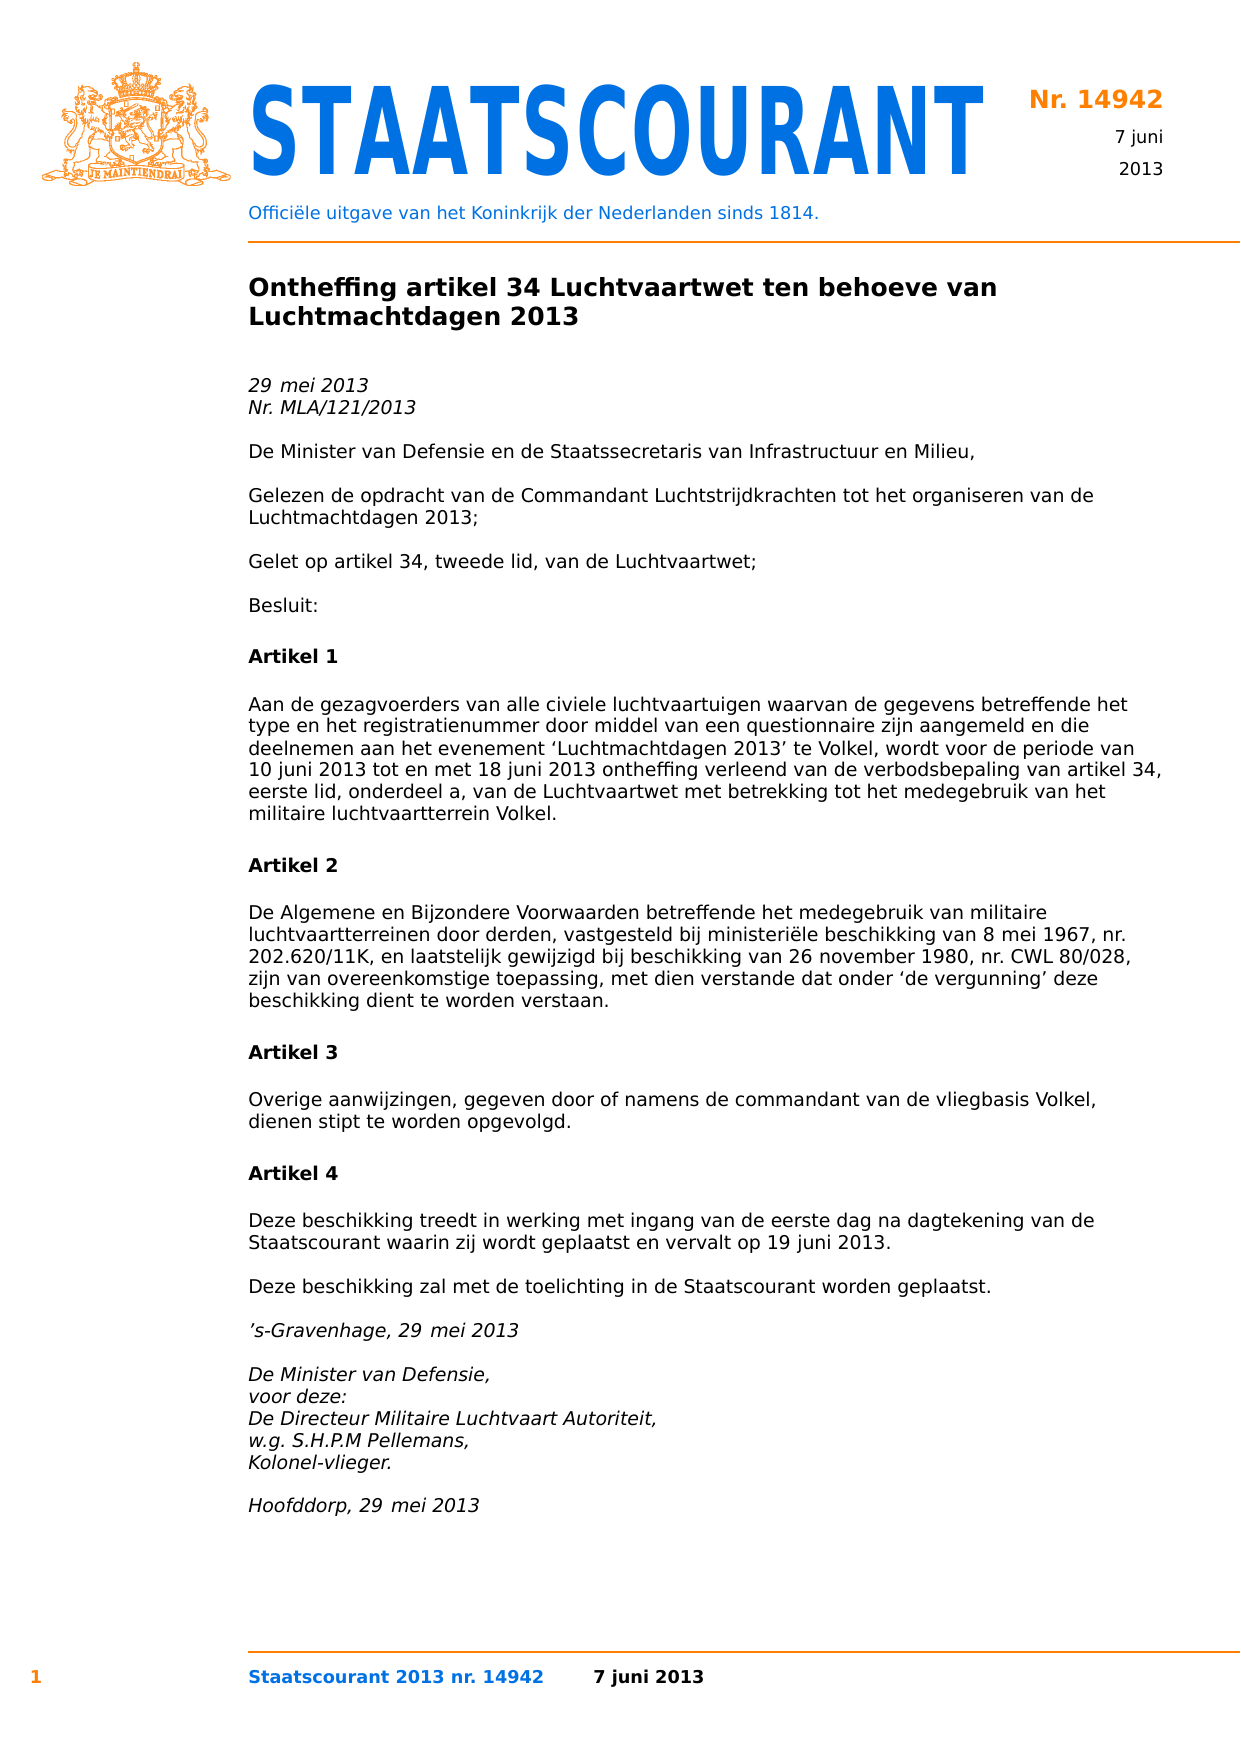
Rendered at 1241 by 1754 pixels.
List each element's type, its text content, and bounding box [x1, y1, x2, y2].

table_header STAATSCOURANT [248, 62, 998, 203]
text Gelezen de opdracht van de Commandant Luchtstrijdkrachten tot het organiseren van de Luchtmachtdagen 2013; [248, 485, 1163, 529]
text Gelet op artikel 34, tweede lid, van de Luchtvaartwet; [248, 551, 1163, 573]
text De Minister van Defensie en de Staatssecretaris van Infrastructuur en Milieu, [248, 441, 1163, 463]
subtitle Artikel 3 [248, 1042, 1163, 1064]
text Deze beschikking treedt in werking met ingang van de eerste dag na dagtekening van de Staatscourant waarin zij wordt geplaatst en vervalt op 19 juni 2013. [248, 1210, 1163, 1254]
text ’s-Gravenhage, 29 mei 2013 [248, 1320, 1163, 1342]
table_cell 2013 [998, 153, 1240, 203]
table_header Nr. 14942 [998, 62, 1240, 121]
table_header [25, 62, 248, 241]
table_cell 7 juni [998, 121, 1240, 153]
subtitle Artikel 4 [248, 1163, 1163, 1185]
text Besluit: [248, 594, 1163, 616]
text Aan de gezagvoerders van alle civiele luchtvaartuigen waarvan de gegevens betreffende het type en het registratienummer door middel van een questionnaire zijn aangemeld en die deelnemen aan het evenement ‘Luchtmachtdagen 2013’ te Volkel, wordt voor de periode van 10 juni 2013 tot en met 18 juni 2013 ontheffing verleend van de verbodsbepaling van artikel 34, eerste lid, onderdeel a, van de Luchtvaartwet met betrekking tot het medegebruik van het militaire luchtvaartterrein Volkel. [248, 693, 1163, 825]
table_cell Officiële uitgave van het Koninkrijk der Nederlanden sinds 1814. [248, 203, 1240, 241]
text 29 mei 2013 [248, 375, 1163, 397]
text Overige aanwijzingen, gegeven door of namens de commandant van de vliegbasis Volkel, dienen stipt te worden opgevolgd. [248, 1089, 1163, 1133]
subtitle Ontheffing artikel 34 Luchtvaartwet ten behoeve van Luchtmachtdagen 2013 [248, 273, 1163, 331]
text De Algemene en Bijzondere Voorwaarden betreffende het medegebruik van militaire luchtvaartterreinen door derden, vastgesteld bij ministeriële beschikking van 8 mei 1967, nr. 202.620/11K, en laatstelijk gewijzigd bij beschikking van 26 november 1980, nr. CWL 80/028, zijn van overeenkomstige toepassing, met dien verstande dat onder ‘de vergunning’ deze beschikking dient te worden verstaan. [248, 902, 1163, 1012]
subtitle Artikel 1 [248, 646, 1163, 668]
text De Minister van Defensie, voor deze: De Directeur Militaire Luchtvaart Autoriteit, w.g. S.H.P.M Pellemans, Kolonel-vlieger. [248, 1364, 1163, 1473]
text Nr. MLA/121/2013 [248, 397, 1163, 419]
picture [41, 62, 231, 186]
text Hoofddorp, 29 mei 2013 [248, 1495, 1163, 1517]
subtitle Artikel 2 [248, 855, 1163, 877]
text Deze beschikking zal met de toelichting in de Staatscourant worden geplaatst. [248, 1276, 1163, 1298]
